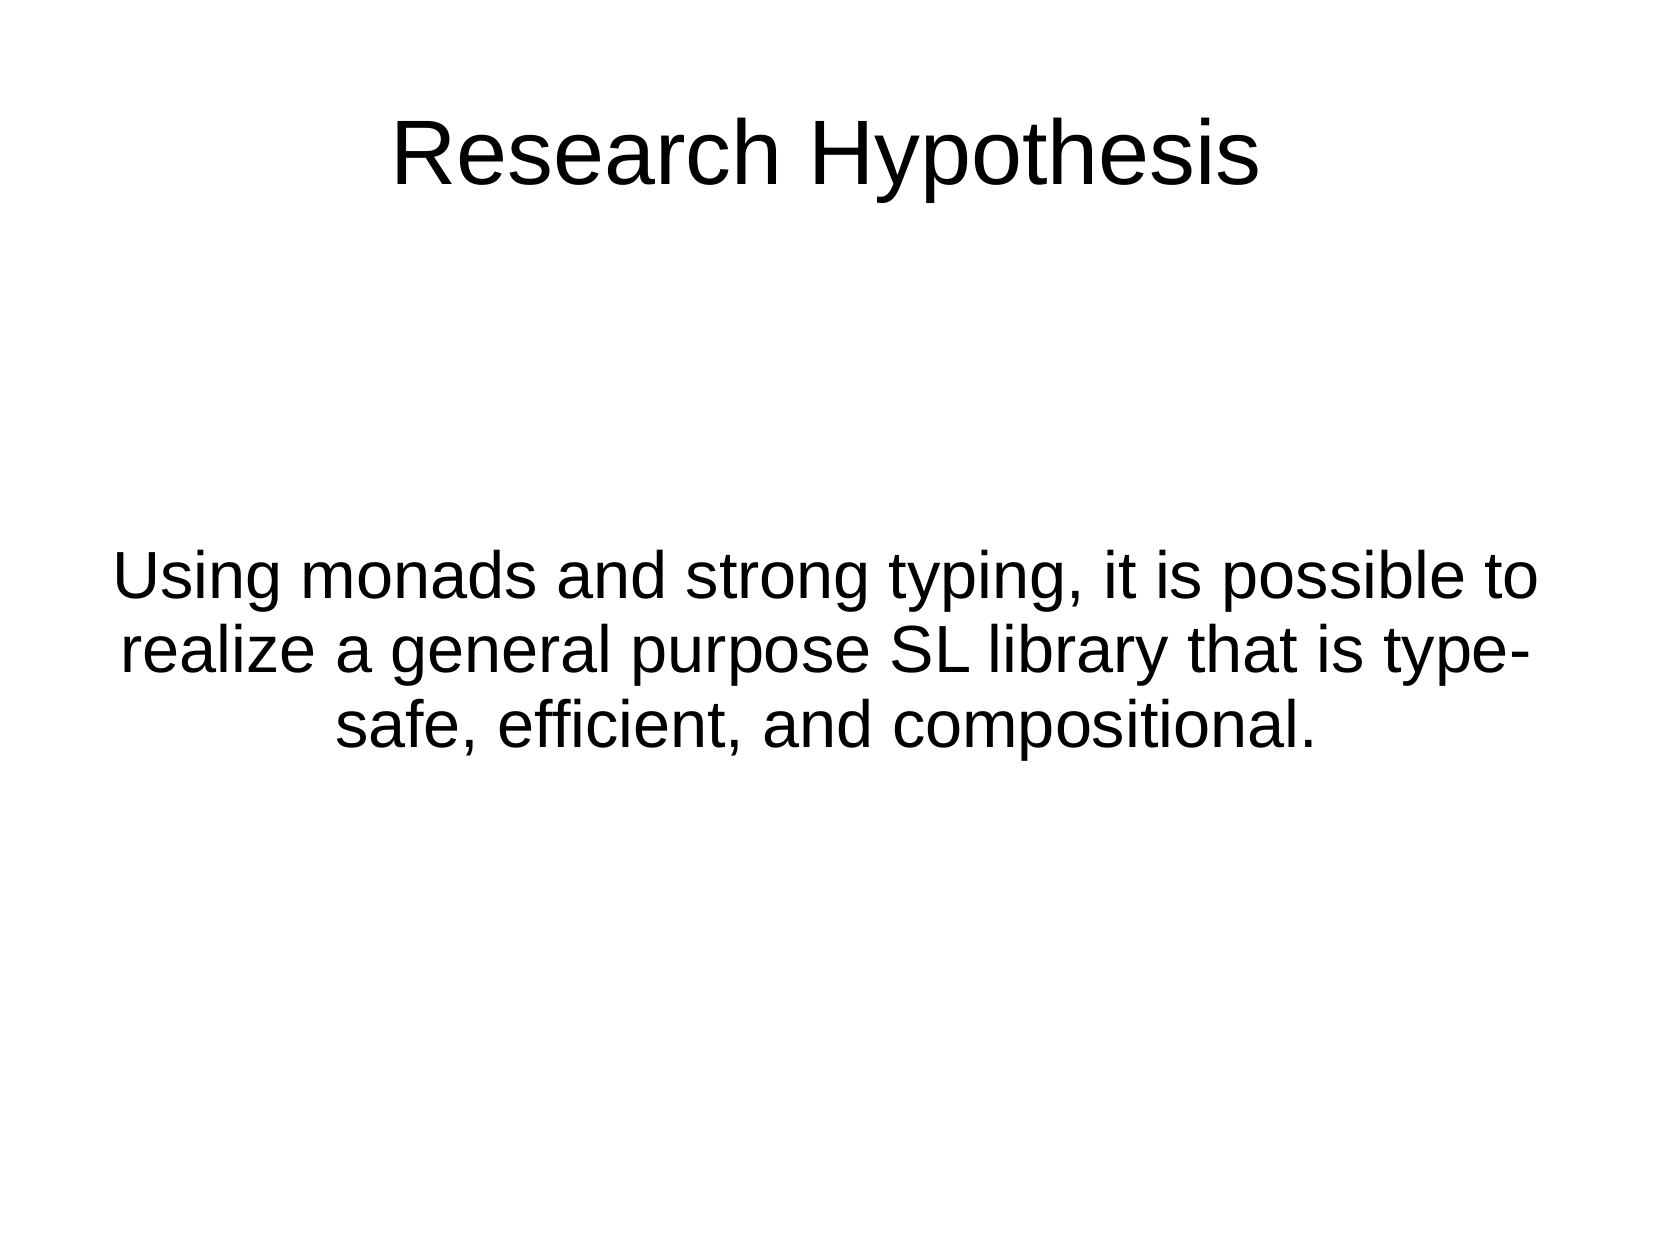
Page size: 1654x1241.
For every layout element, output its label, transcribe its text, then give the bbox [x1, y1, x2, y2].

title Research Hypothesis [82, 49, 1571, 257]
subtitle Using monads and strong typing, it is possible to realize a general purpose SL library that is type-safe, efficient, and compositional. [82, 290, 1571, 1010]
